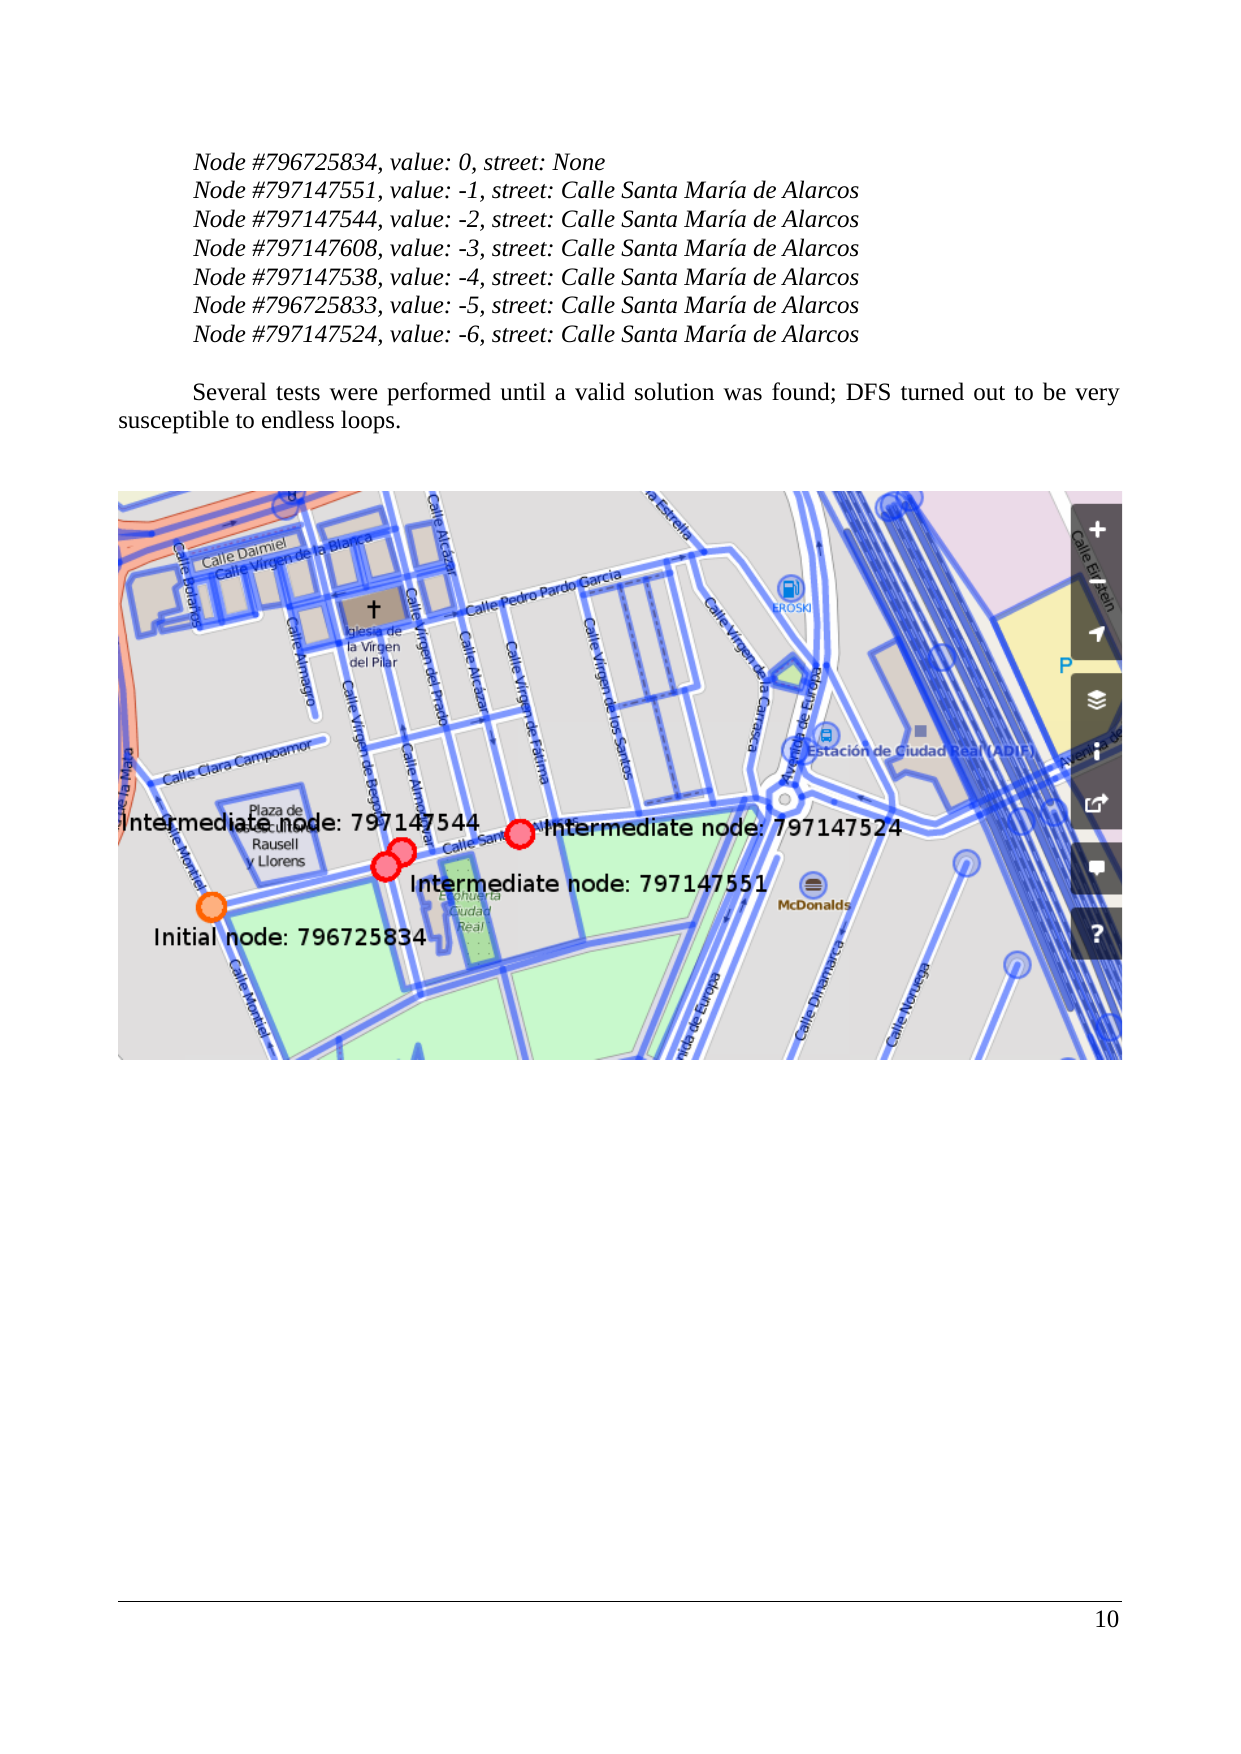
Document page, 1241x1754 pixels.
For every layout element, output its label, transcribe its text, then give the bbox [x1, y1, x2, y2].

text Node #797147608, value: -3, street: Calle Santa María de Alarcos [193, 233, 1122, 262]
text Node #797147551, value: -1, street: Calle Santa María de Alarcos [193, 176, 1122, 204]
text Node #796725833, value: -5, street: Calle Santa María de Alarcos [193, 291, 1122, 319]
text Node #797147524, value: -6, street: Calle Santa María de Alarcos [193, 319, 1122, 348]
text Node #797147538, value: -4, street: Calle Santa María de Alarcos [193, 262, 1122, 291]
text Node #796725834, value: 0, street: None [193, 147, 1122, 176]
text Node #797147544, value: -2, street: Calle Santa María de Alarcos [193, 204, 1122, 233]
text Several tests were performed until a valid solution was found; DFS turned out to be very susceptible to endless loops. [118, 377, 1122, 434]
picture [118, 491, 1123, 1060]
